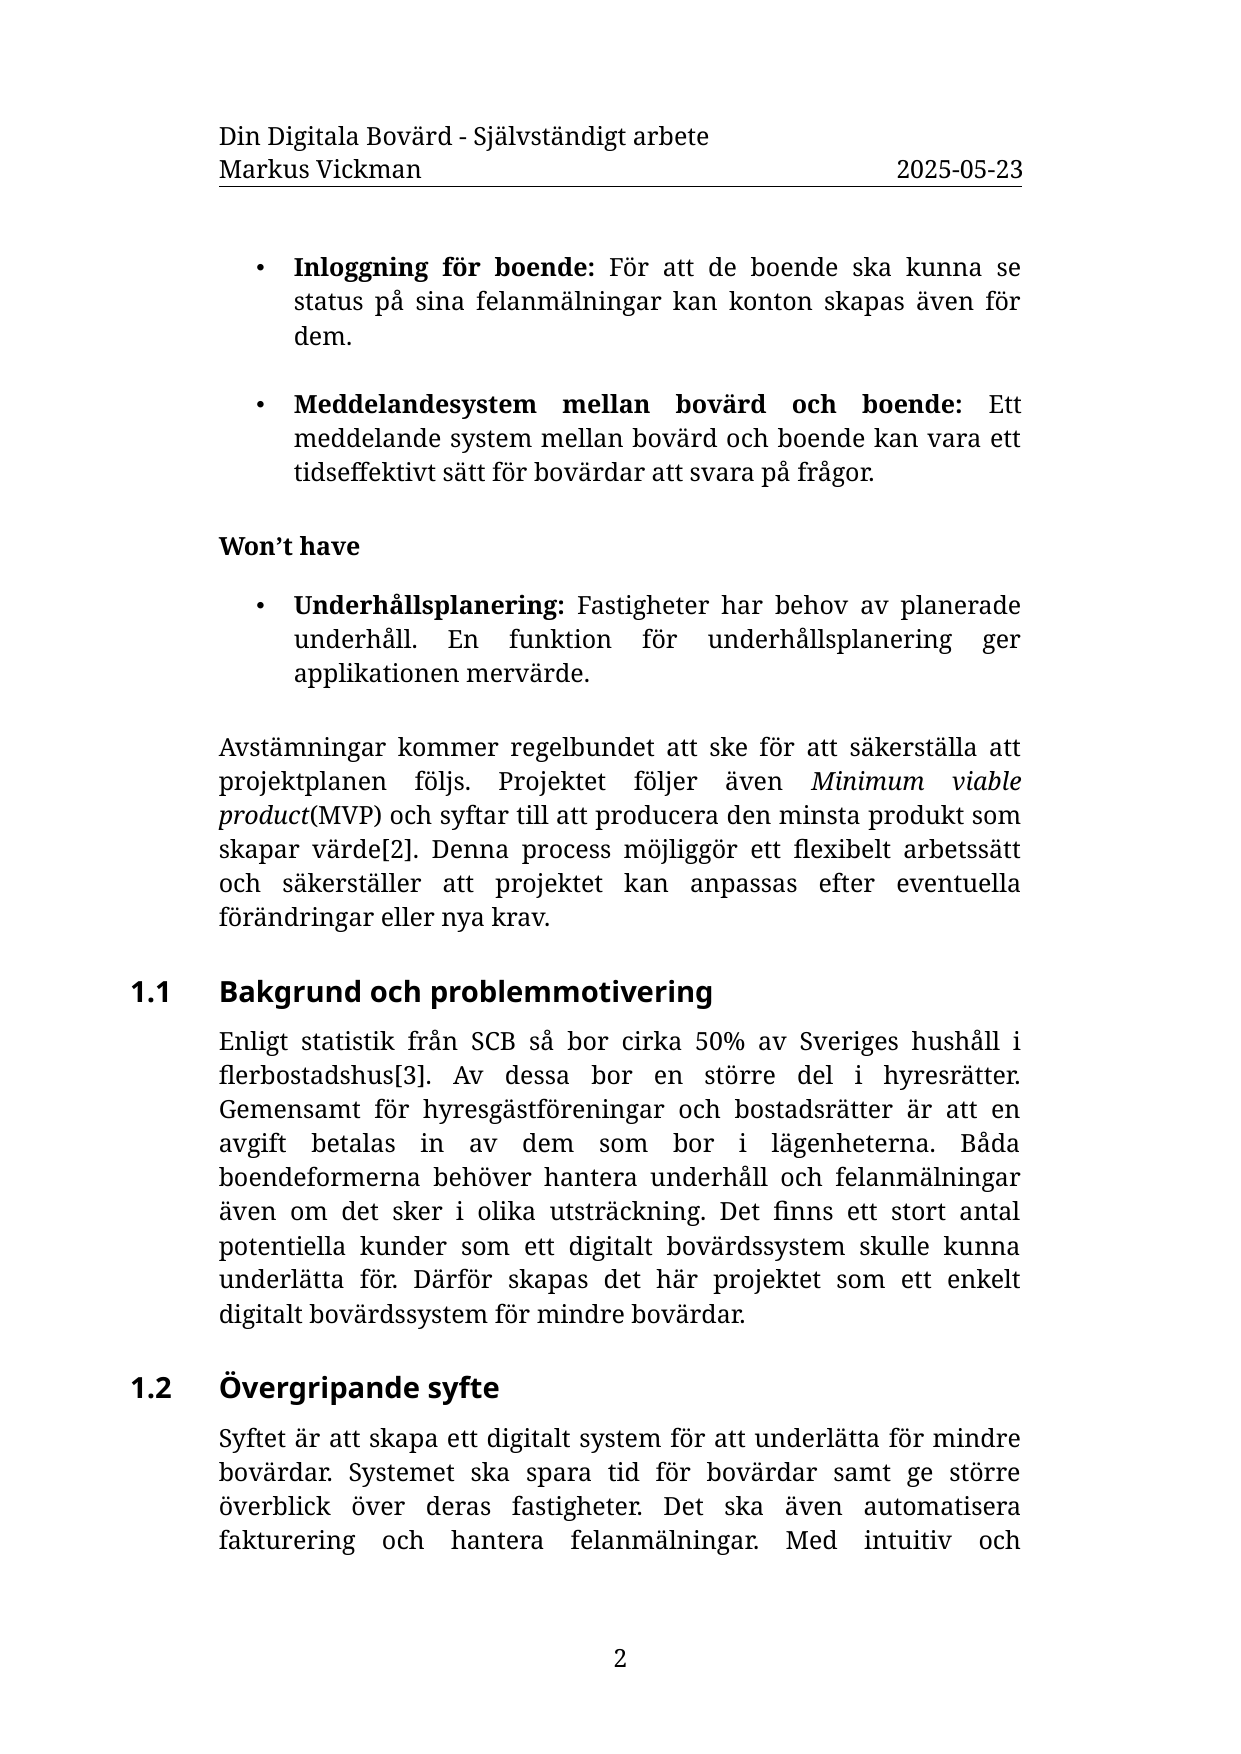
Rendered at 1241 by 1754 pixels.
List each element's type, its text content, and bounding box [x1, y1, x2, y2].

list Underhållsplanering: Fastigheter har behov av planerade underhåll. En funktion för underhållsplanering ger applikationen mervärde. [256, 587, 1022, 689]
subtitle Bakgrund och problemmotivering [130, 971, 1022, 1011]
subtitle Enligt statistik från SCB så bor cirka 50% av Sveriges hushåll i flerbostadshus[3]. Av dessa bor en större del i hyresrätter. Gemensamt för hyresgästföreningar och bostadsrätter är att en avgift betalas in av dem som bor i lägenheterna. Båda boendeformerna behöver hantera underhåll och felanmälningar även om det sker i olika utsträckning. Det finns ett stort antal potentiella kunder som ett digitalt bovärdssystem skulle kunna underlätta för. Därför skapas det här projektet som ett enkelt digitalt bovärdssystem för mindre bovärdar. [218, 1024, 1022, 1330]
subtitle Avstämningar kommer regelbundet att ske för att säkerställa att projektplanen följs. Projektet följer även Minimum viable product(MVP) och syftar till att producera den minsta produkt som skapar värde[2]. Denna process möjliggör ett flexibelt arbetssätt och säkerställer att projektet kan anpassas efter eventuella förändringar eller nya krav. [218, 729, 1022, 934]
subtitle Övergripande syfte [130, 1367, 1022, 1407]
text Won’t have [218, 528, 1022, 562]
list Inloggning för boende: För att de boende ska kunna se status på sina felanmälningar kan konton skapas även för dem. [256, 250, 1022, 352]
list Meddelandesystem mellan bovärd och boende: Ett meddelande system mellan bovärd och boende kan vara ett tidseffektivt sätt för bovärdar att svara på frågor. [256, 386, 1022, 488]
subtitle Syftet är att skapa ett digitalt system för att underlätta för mindre bovärdar. Systemet ska spara tid för bovärdar samt ge större överblick över deras fastigheter. Det ska även automatisera fakturering och hantera felanmälningar. Med intuitiv och [218, 1420, 1022, 1556]
